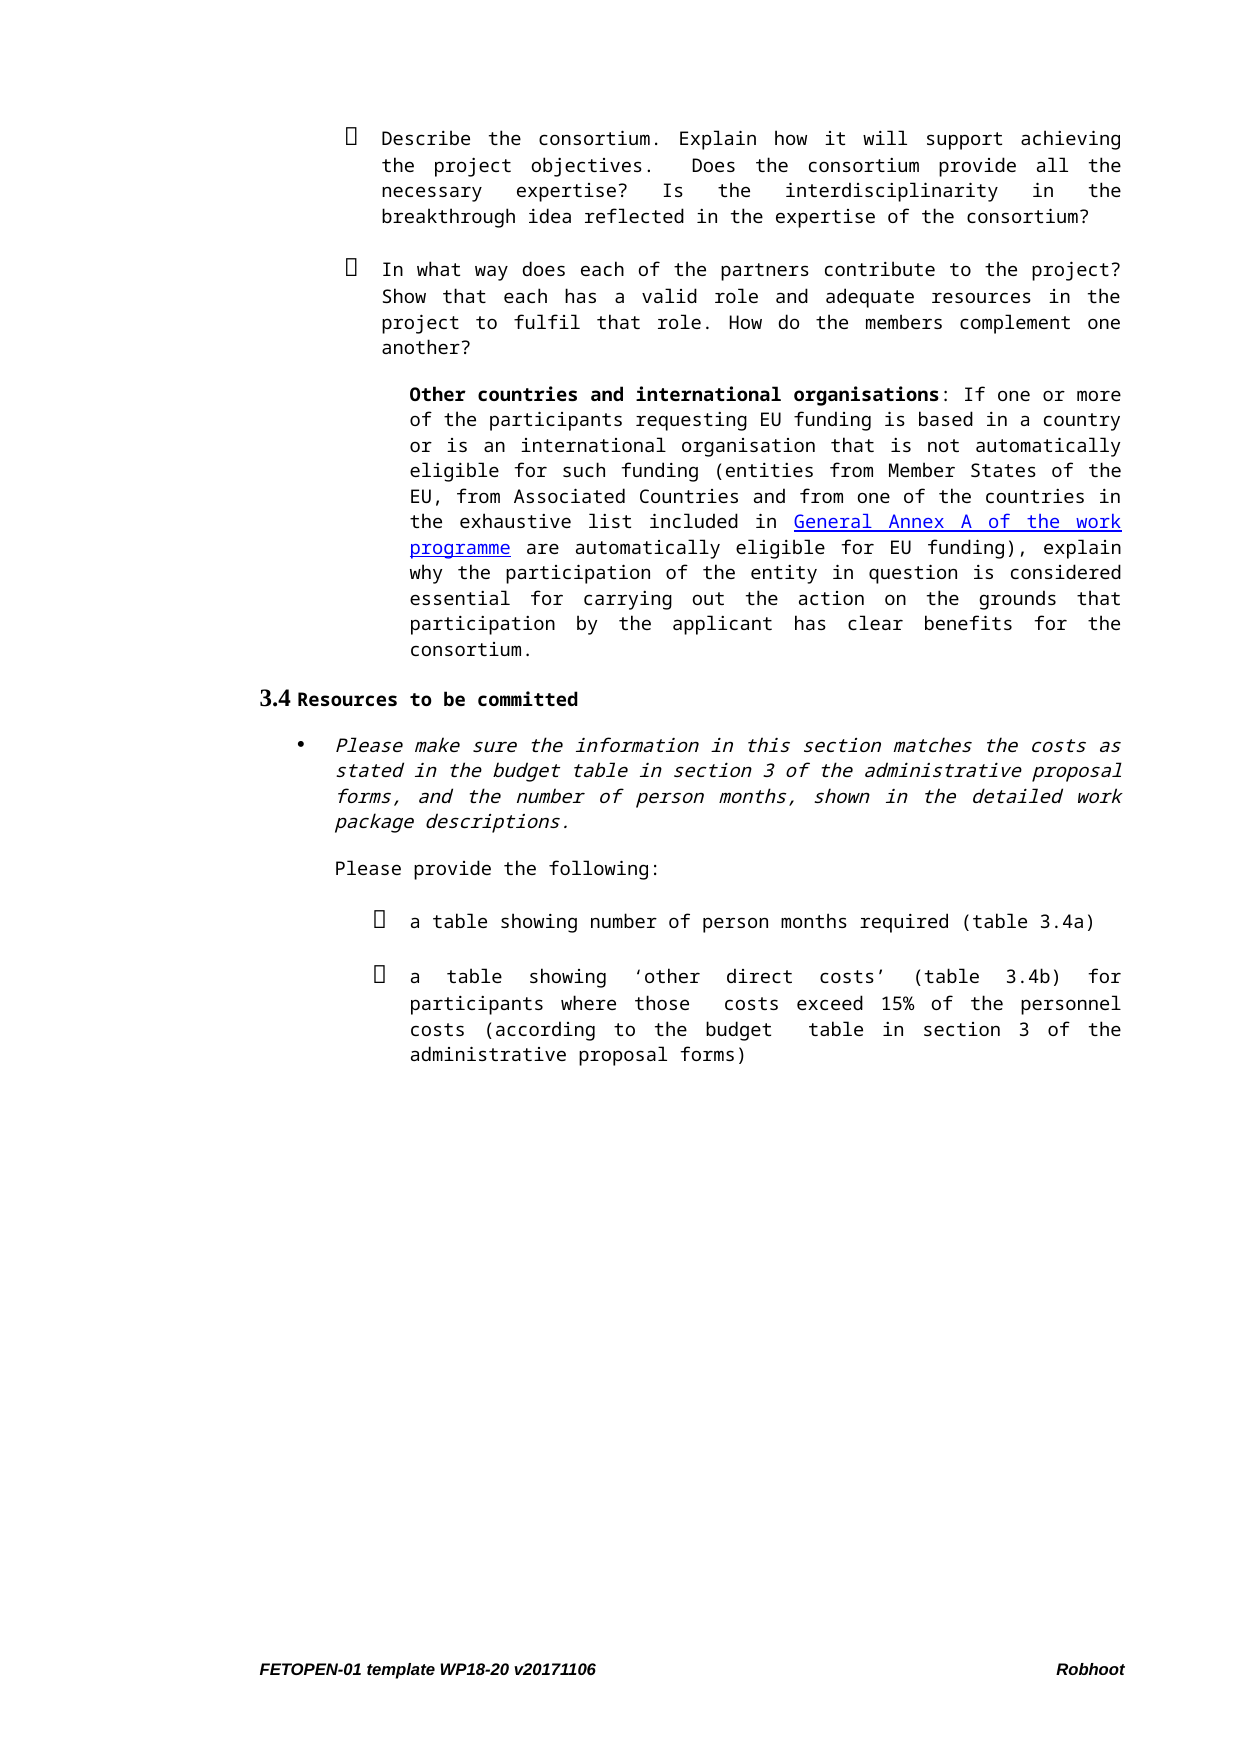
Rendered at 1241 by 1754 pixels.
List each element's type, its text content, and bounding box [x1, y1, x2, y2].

list a table showing ‘other direct costs’ (table 3.4b) for participants where those costs exceed 15% of the personnel costs (according to the budget table in section 3 of the administrative proposal forms) [372, 956, 1122, 1067]
text Please provide the following: [334, 855, 1122, 881]
list Describe the consortium. Explain how it will support achieving the project objectives. Does the consortium provide all the necessary expertise? Is the interdisciplinarity in the breakthrough idea reflected in the expertise of the consortium? [343, 118, 1122, 229]
list In what way does each of the partners contribute to the project? Show that each has a valid role and adequate resources in the project to fulfil that role. How do the members complement one another? [343, 249, 1122, 360]
list Please make sure the information in this section matches the costs as stated in the budget table in section 3 of the administrative proposal forms, and the number of person months, shown in the detailed work package descriptions. [297, 732, 1122, 834]
list Resources to be committed [259, 683, 1122, 711]
text Other countries and international organisations: If one or more of the participants requesting EU funding is based in a country or is an international organisation that is not automatically eligible for such funding (entities from Member States of the EU, from Associated Countries and from one of the countries in the exhaustive list included in General Annex A of the work programme are automatically eligible for EU funding), explain why the participation of the entity in question is considered essential for carrying out the action on the grounds that participation by the applicant has clear benefits for the consortium. [409, 381, 1122, 662]
list a table showing number of person months required (table 3.4a) [372, 901, 1122, 936]
